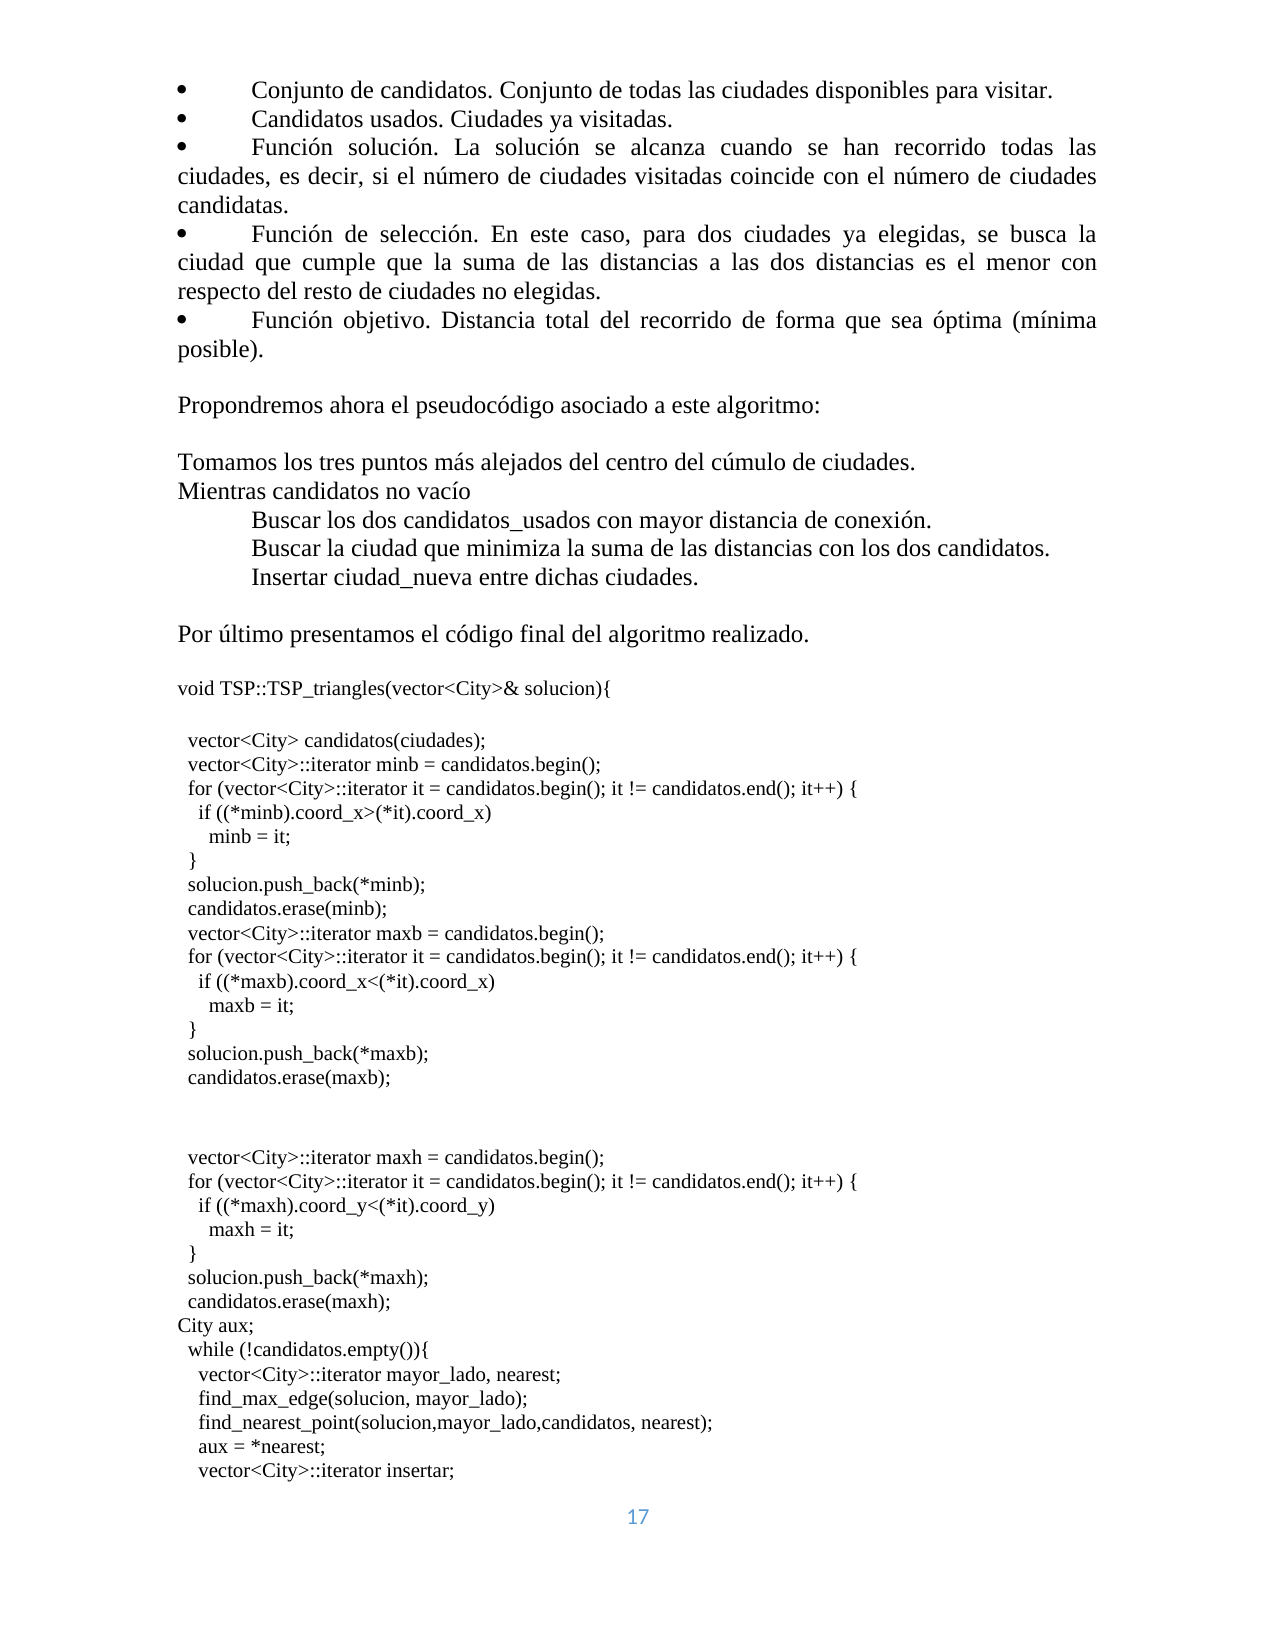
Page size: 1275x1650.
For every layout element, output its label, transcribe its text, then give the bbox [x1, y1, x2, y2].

text find_max_edge(solucion, mayor_lado); [177, 1386, 1098, 1409]
text Propondremos ahora el pseudocódigo asociado a este algoritmo: [177, 391, 1098, 419]
list Función solución. La solución se alcanza cuando se han recorrido todas las ciudades, es decir, si el número de ciudades visitadas coincide con el número de ciudades candidatas. [177, 132, 1098, 219]
text vector<City>::iterator maxh = candidatos.begin(); [177, 1145, 1098, 1169]
list Candidatos usados. Ciudades ya visitadas. [177, 104, 1098, 132]
text Insertar ciudad_nueva entre dichas ciudades. [177, 562, 1098, 591]
text while (!candidatos.empty()){ [177, 1337, 1098, 1361]
text vector<City>::iterator maxb = candidatos.begin(); [177, 920, 1098, 944]
text find_nearest_point(solucion,mayor_lado,candidatos, nearest); [177, 1409, 1098, 1434]
text vector<City> candidatos(ciudades); [177, 728, 1098, 752]
text Buscar la ciudad que minimiza la suma de las distancias con los dos candidatos. [177, 533, 1098, 562]
text maxb = it; [177, 993, 1098, 1017]
text Mientras candidatos no vacío [177, 476, 1098, 505]
text solucion.push_back(*minb); [177, 872, 1098, 896]
text } [177, 1241, 1098, 1265]
text for (vector<City>::iterator it = candidatos.begin(); it != candidatos.end(); it++) { [177, 776, 1098, 800]
list Función de selección. En este caso, para dos ciudades ya elegidas, se busca la ciudad que cumple que la suma de las distancias a las dos distancias es el menor con respecto del resto de ciudades no elegidas. [177, 219, 1098, 305]
text solucion.push_back(*maxb); [177, 1041, 1098, 1065]
text aux = *nearest; [177, 1434, 1098, 1458]
text } [177, 1017, 1098, 1041]
text vector<City>::iterator mayor_lado, nearest; [177, 1361, 1098, 1386]
text candidatos.erase(maxb); [177, 1065, 1098, 1089]
text } [177, 848, 1098, 872]
text maxh = it; [177, 1217, 1098, 1241]
text for (vector<City>::iterator it = candidatos.begin(); it != candidatos.end(); it++) { [177, 944, 1098, 968]
text vector<City>::iterator insertar; [177, 1458, 1098, 1482]
text if ((*maxh).coord_y<(*it).coord_y) [177, 1193, 1098, 1217]
list Función objetivo. Distancia total del recorrido de forma que sea óptima (mínima posible). [177, 305, 1098, 362]
text solucion.push_back(*maxh); [177, 1265, 1098, 1289]
text minb = it; [177, 824, 1098, 848]
text vector<City>::iterator minb = candidatos.begin(); [177, 752, 1098, 776]
text candidatos.erase(minb); [177, 896, 1098, 920]
text Buscar los dos candidatos_usados con mayor distancia de conexión. [177, 505, 1098, 533]
text Por último presentamos el código final del algoritmo realizado. [177, 619, 1098, 648]
text if ((*maxb).coord_x<(*it).coord_x) [177, 968, 1098, 993]
text Tomamos los tres puntos más alejados del centro del cúmulo de ciudades. [177, 447, 1098, 476]
text City aux; [177, 1313, 1098, 1337]
text void TSP::TSP_triangles(vector<City>& solucion){ [177, 676, 1098, 700]
text candidatos.erase(maxh); [177, 1289, 1098, 1313]
text for (vector<City>::iterator it = candidatos.begin(); it != candidatos.end(); it++) { [177, 1169, 1098, 1193]
text if ((*minb).coord_x>(*it).coord_x) [177, 800, 1098, 824]
list Conjunto de candidatos. Conjunto de todas las ciudades disponibles para visitar. [177, 75, 1098, 104]
